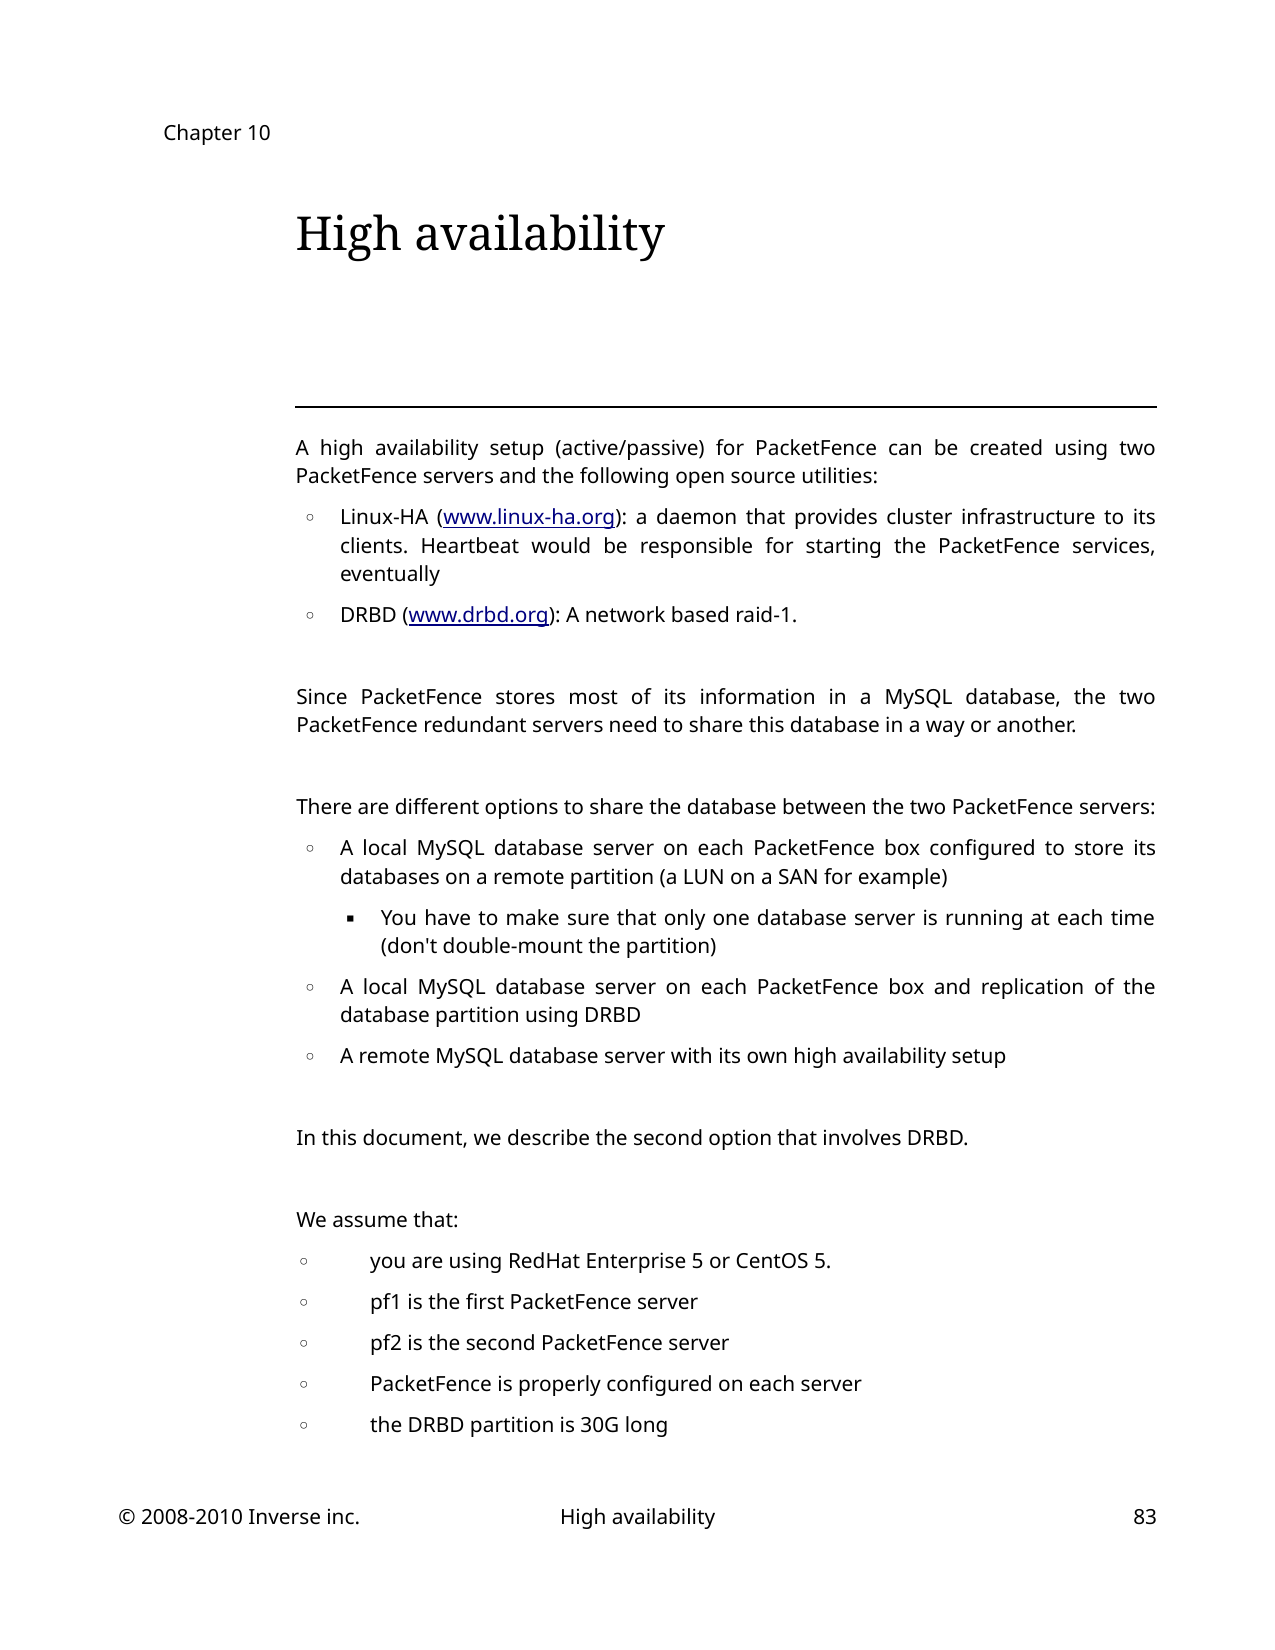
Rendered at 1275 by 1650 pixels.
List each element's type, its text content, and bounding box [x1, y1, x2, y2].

list you are using RedHat Enterprise 5 or CentOS 5. [296, 1246, 1157, 1274]
text There are different options to share the database between the two PacketFence servers: [296, 792, 1157, 821]
list DRBD (www.drbd.org): A network based raid-1. [302, 600, 1157, 629]
subtitle High availability [295, 201, 1157, 406]
list We assume that: [296, 1205, 1157, 1234]
list the DRBD partition is 30G long [296, 1410, 1157, 1438]
text A high availability setup (active/passive) for PacketFence can be created using two PacketFence servers and the following open source utilities: [295, 433, 1157, 490]
list PacketFence is properly configured on each server [296, 1369, 1157, 1397]
list A local MySQL database server on each PacketFence box and replication of the database partition using DRBD [302, 972, 1157, 1029]
list Linux-HA (www.linux-ha.org): a daemon that provides cluster infrastructure to its clients. Heartbeat would be responsible for starting the PacketFence services, eventually [302, 502, 1157, 588]
list A remote MySQL database server with its own high availability setup [302, 1041, 1157, 1070]
list A local MySQL database server on each PacketFence box configured to store its databases on a remote partition (a LUN on a SAN for example) [302, 833, 1157, 890]
list pf1 is the first PacketFence server [296, 1287, 1157, 1316]
list You have to make sure that only one database server is running at each time (don't double-mount the partition) [343, 903, 1157, 959]
list pf2 is the second PacketFence server [296, 1328, 1157, 1356]
text Since PacketFence stores most of its information in a MySQL database, the two PacketFence redundant servers need to share this database in a way or another. [296, 682, 1157, 739]
list In this document, we describe the second option that involves DRBD. [296, 1123, 1157, 1152]
